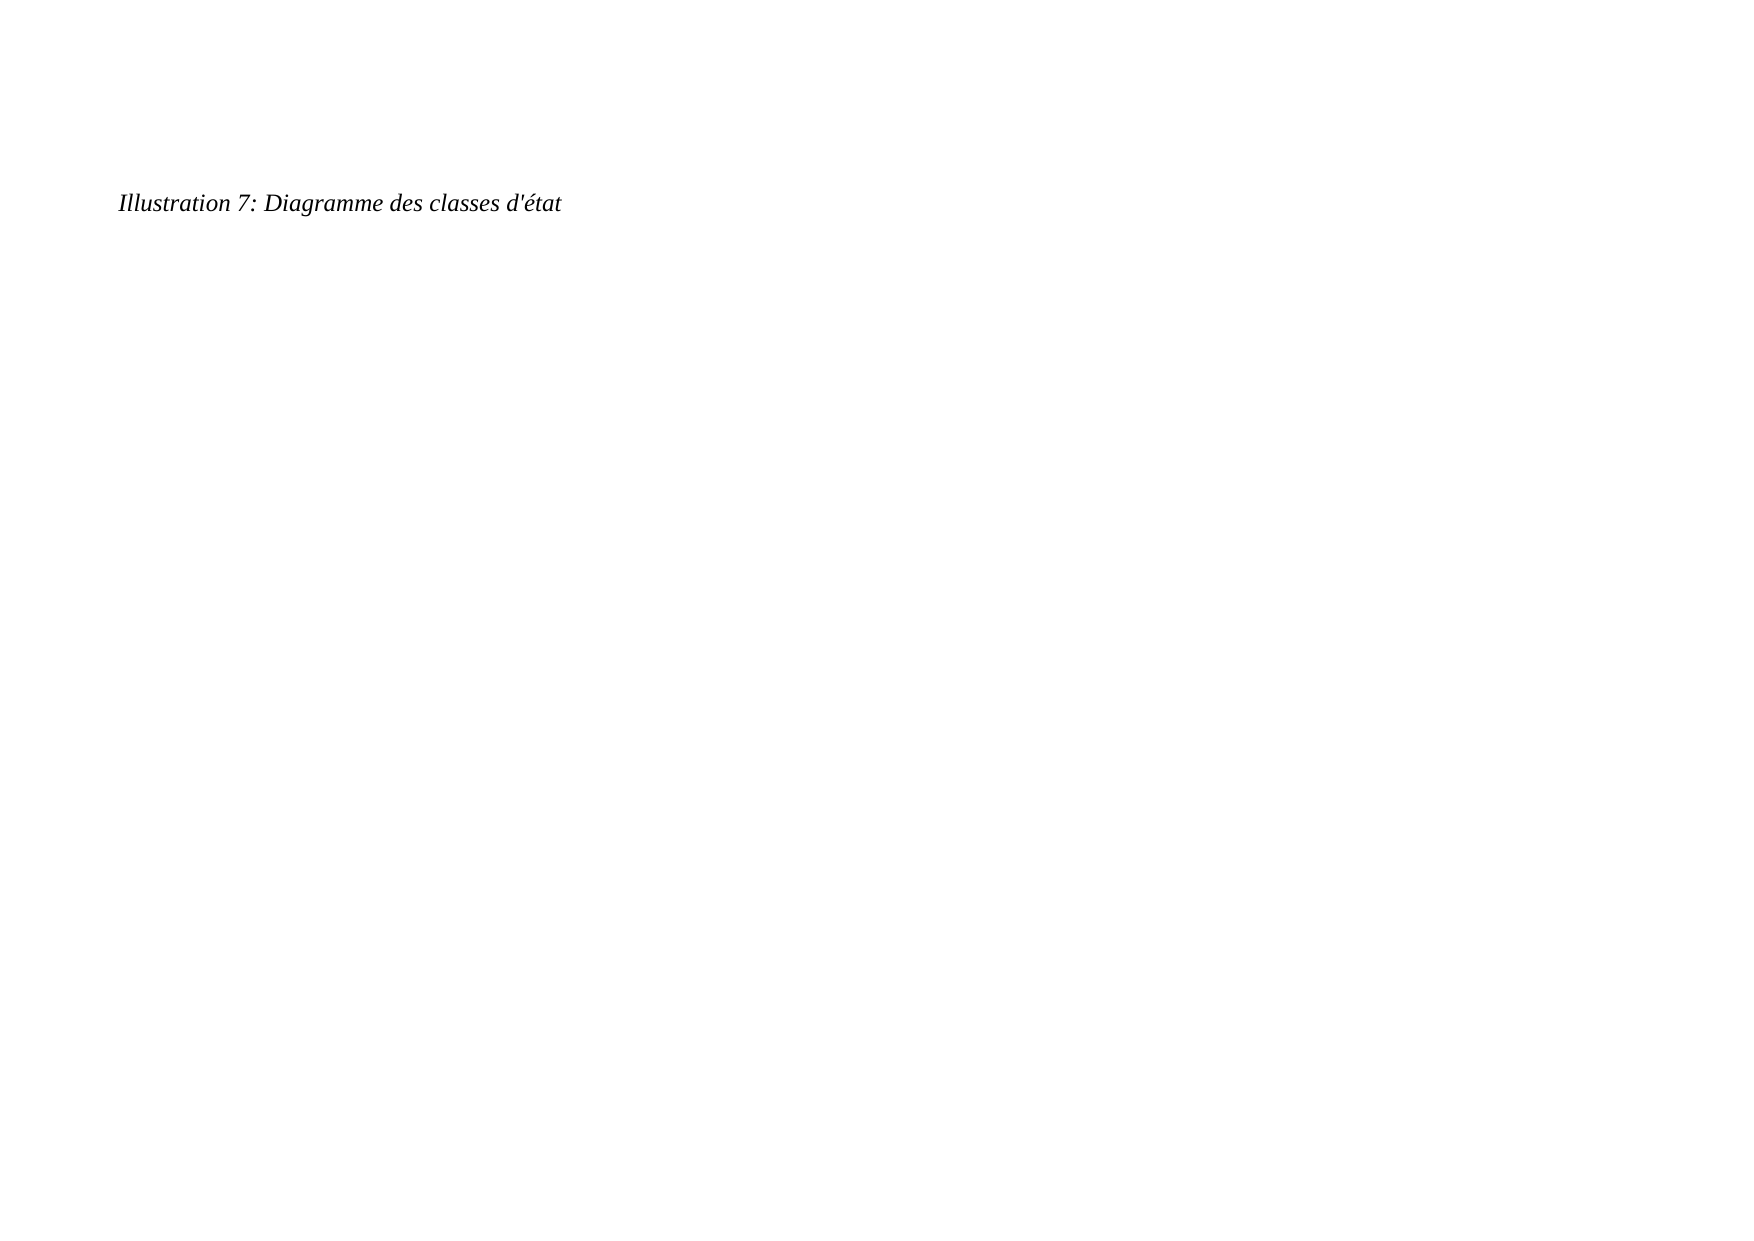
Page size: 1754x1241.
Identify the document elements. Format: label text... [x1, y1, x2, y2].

text Illustration 7: Diagramme des classes d'état [118, 188, 1636, 217]
